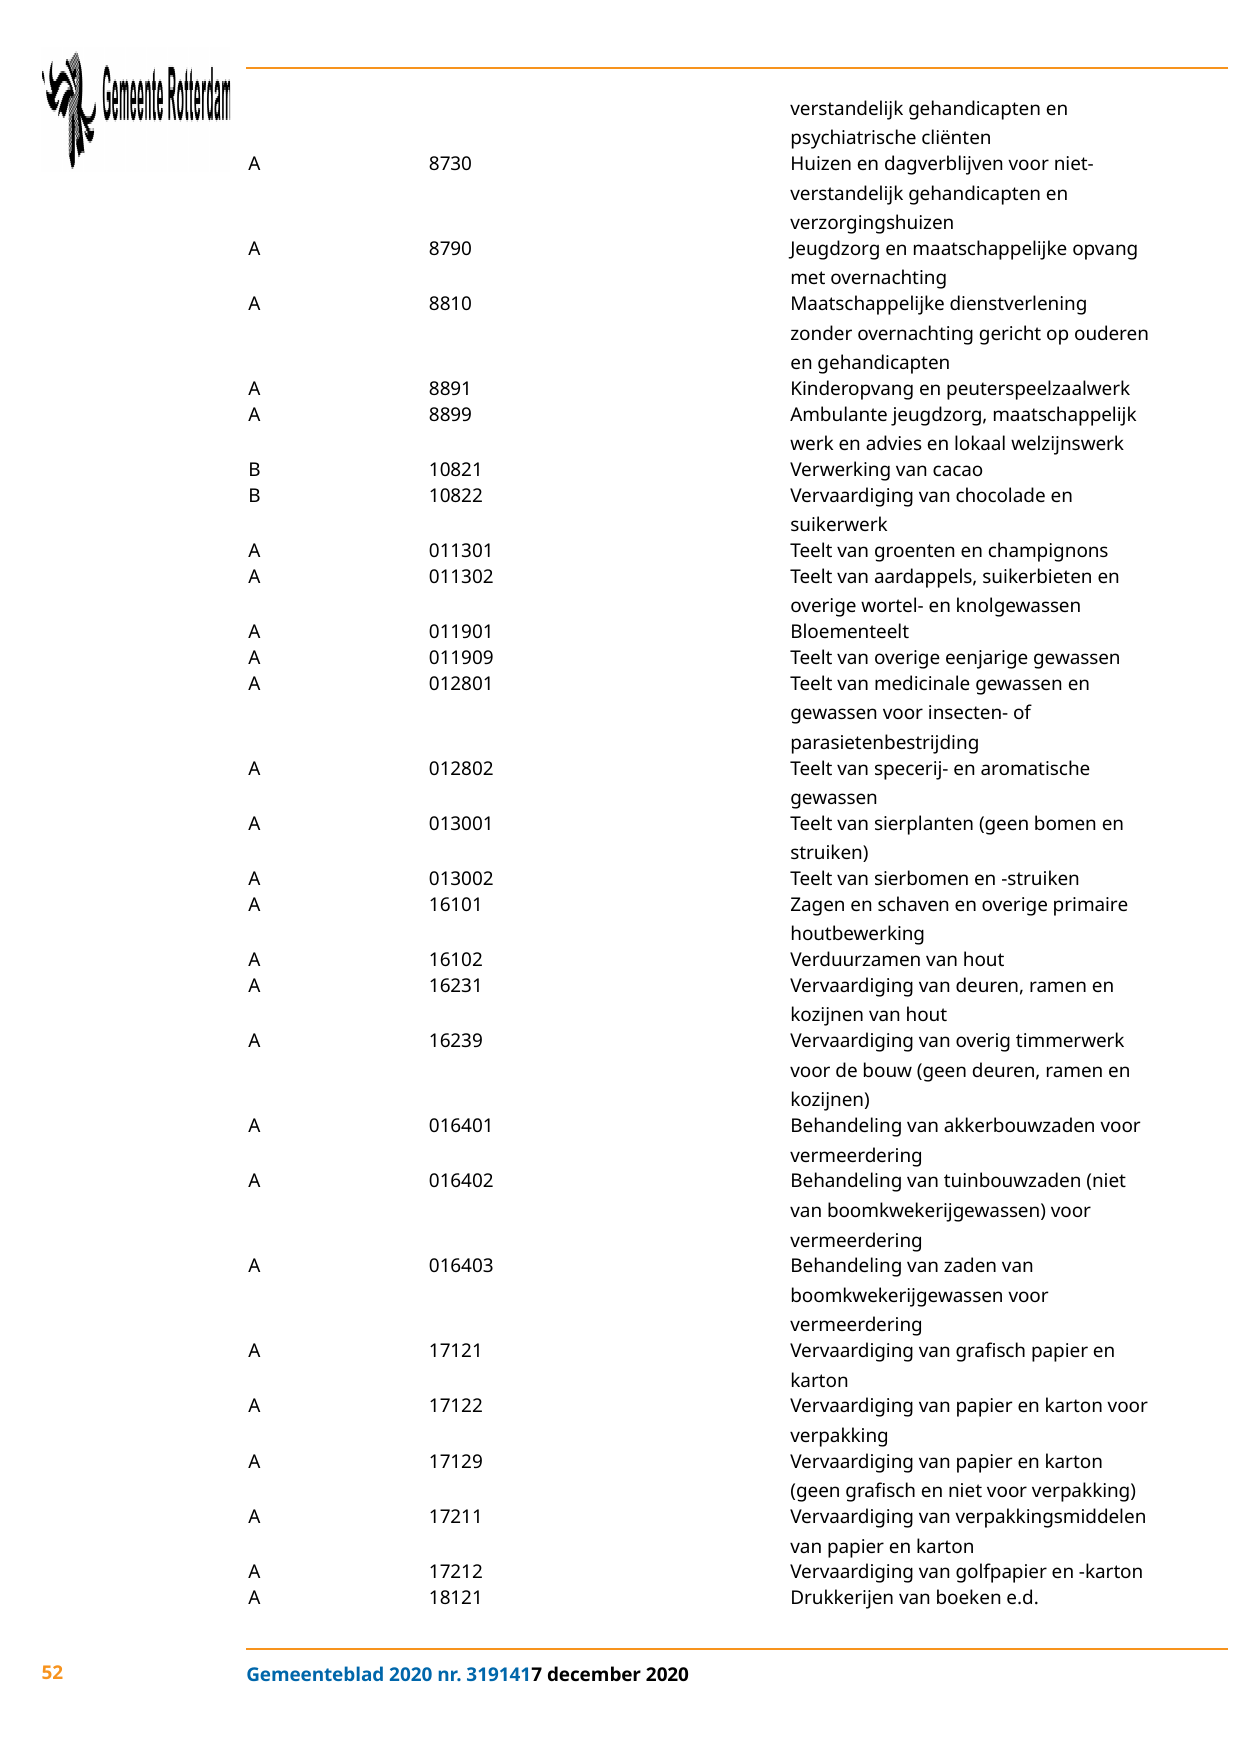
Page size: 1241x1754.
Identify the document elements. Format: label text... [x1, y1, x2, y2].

table_cell B [248, 456, 429, 482]
table_cell verstandelijk gehandicapten en psychiatrische cliënten [790, 95, 1152, 150]
table_cell 17129 [429, 1448, 790, 1503]
table_cell Vervaardiging van golfpapier en -karton [790, 1559, 1152, 1584]
table_cell Jeugdzorg en maatschappelijke opvang met overnachting [790, 235, 1152, 290]
table_cell B [248, 482, 429, 537]
table_cell A [248, 1584, 429, 1610]
table_cell 16101 [429, 891, 790, 946]
table_cell Ambulante jeugdzorg, maatschappelijk werk en advies en lokaal welzijnswerk [790, 401, 1152, 456]
table_cell 013002 [429, 865, 790, 891]
table_cell 013001 [429, 810, 790, 865]
table_cell Behandeling van akkerbouwzaden voor vermeerdering [790, 1112, 1152, 1168]
table_cell A [248, 1112, 429, 1168]
table_cell A [248, 1338, 429, 1393]
table_cell 18121 [429, 1584, 790, 1610]
table_cell A [248, 375, 429, 401]
table_cell A [248, 1559, 429, 1584]
table_cell 17122 [429, 1393, 790, 1448]
table_cell Teelt van medicinale gewassen en gewassen voor insecten- of parasietenbestrijding [790, 670, 1152, 755]
table_cell A [248, 563, 429, 618]
table_cell 8730 [429, 150, 790, 235]
table_cell A [248, 1448, 429, 1503]
table_cell 16102 [429, 946, 790, 972]
table_cell Drukkerijen van boeken e.d. [790, 1584, 1152, 1610]
table_cell [429, 95, 790, 150]
table_cell Kinderopvang en peuterspeelzaalwerk [790, 375, 1152, 401]
table_cell Vervaardiging van papier en karton voor verpakking [790, 1393, 1152, 1448]
table_cell 17212 [429, 1559, 790, 1584]
table_cell Vervaardiging van grafisch papier en karton [790, 1338, 1152, 1393]
table_cell Bloementeelt [790, 618, 1152, 644]
table_cell 011901 [429, 618, 790, 644]
table_cell Teelt van sierbomen en -struiken [790, 865, 1152, 891]
table_cell A [248, 235, 429, 290]
table_cell Vervaardiging van verpakkingsmiddelen van papier en karton [790, 1503, 1152, 1559]
table_cell 8810 [429, 290, 790, 375]
table_cell [248, 95, 429, 150]
table_cell A [248, 810, 429, 865]
table_cell 011302 [429, 563, 790, 618]
table_cell Huizen en dagverblijven voor niet-verstandelijk gehandicapten en verzorgingshuizen [790, 150, 1152, 235]
table_cell 012802 [429, 755, 790, 810]
table_cell A [248, 1393, 429, 1448]
table_cell A [248, 150, 429, 235]
table_cell 012801 [429, 670, 790, 755]
table_cell A [248, 1168, 429, 1252]
table_cell Behandeling van tuinbouwzaden (niet van boomkwekerijgewassen) voor vermeerdering [790, 1168, 1152, 1252]
table_cell Vervaardiging van overig timmerwerk voor de bouw (geen deuren, ramen en kozijnen) [790, 1028, 1152, 1112]
table_cell 016403 [429, 1253, 790, 1337]
table_cell Verwerking van cacao [790, 456, 1152, 482]
table_cell A [248, 755, 429, 810]
table_cell Zagen en schaven en overige primaire houtbewerking [790, 891, 1152, 946]
table_cell A [248, 946, 429, 972]
table_cell A [248, 290, 429, 375]
table_cell Maatschappelijke dienstverlening zonder overnachting gericht op ouderen en gehandicapten [790, 290, 1152, 375]
picture [41, 47, 231, 172]
table_cell 011909 [429, 644, 790, 670]
table_cell Vervaardiging van chocolade en suikerwerk [790, 482, 1152, 537]
table_cell 17121 [429, 1338, 790, 1393]
table_cell 10821 [429, 456, 790, 482]
table_cell Teelt van sierplanten (geen bomen en struiken) [790, 810, 1152, 865]
table_cell A [248, 670, 429, 755]
table_cell Teelt van aardappels, suikerbieten en overige wortel- en knolgewassen [790, 563, 1152, 618]
table_cell Verduurzamen van hout [790, 946, 1152, 972]
table_cell 10822 [429, 482, 790, 537]
table_cell 016401 [429, 1112, 790, 1168]
table_cell 8899 [429, 401, 790, 456]
table_cell 8790 [429, 235, 790, 290]
table_cell A [248, 1253, 429, 1337]
table_cell Teelt van overige eenjarige gewassen [790, 644, 1152, 670]
table_cell Behandeling van zaden van boomkwekerijgewassen voor vermeerdering [790, 1253, 1152, 1337]
table_cell A [248, 537, 429, 563]
table_cell 011301 [429, 537, 790, 563]
table_cell 17211 [429, 1503, 790, 1559]
table_cell 016402 [429, 1168, 790, 1252]
table_cell 16231 [429, 972, 790, 1027]
table_cell A [248, 618, 429, 644]
table_cell Vervaardiging van deuren, ramen en kozijnen van hout [790, 972, 1152, 1027]
table_cell Teelt van specerij- en aromatische gewassen [790, 755, 1152, 810]
table_cell 16239 [429, 1028, 790, 1112]
table_cell A [248, 972, 429, 1027]
table_cell Vervaardiging van papier en karton (geen grafisch en niet voor verpakking) [790, 1448, 1152, 1503]
table_cell 8891 [429, 375, 790, 401]
table_cell A [248, 644, 429, 670]
table_cell Teelt van groenten en champignons [790, 537, 1152, 563]
table_cell A [248, 891, 429, 946]
table_cell A [248, 401, 429, 456]
table_cell A [248, 1028, 429, 1112]
table_cell A [248, 865, 429, 891]
table_cell A [248, 1503, 429, 1559]
